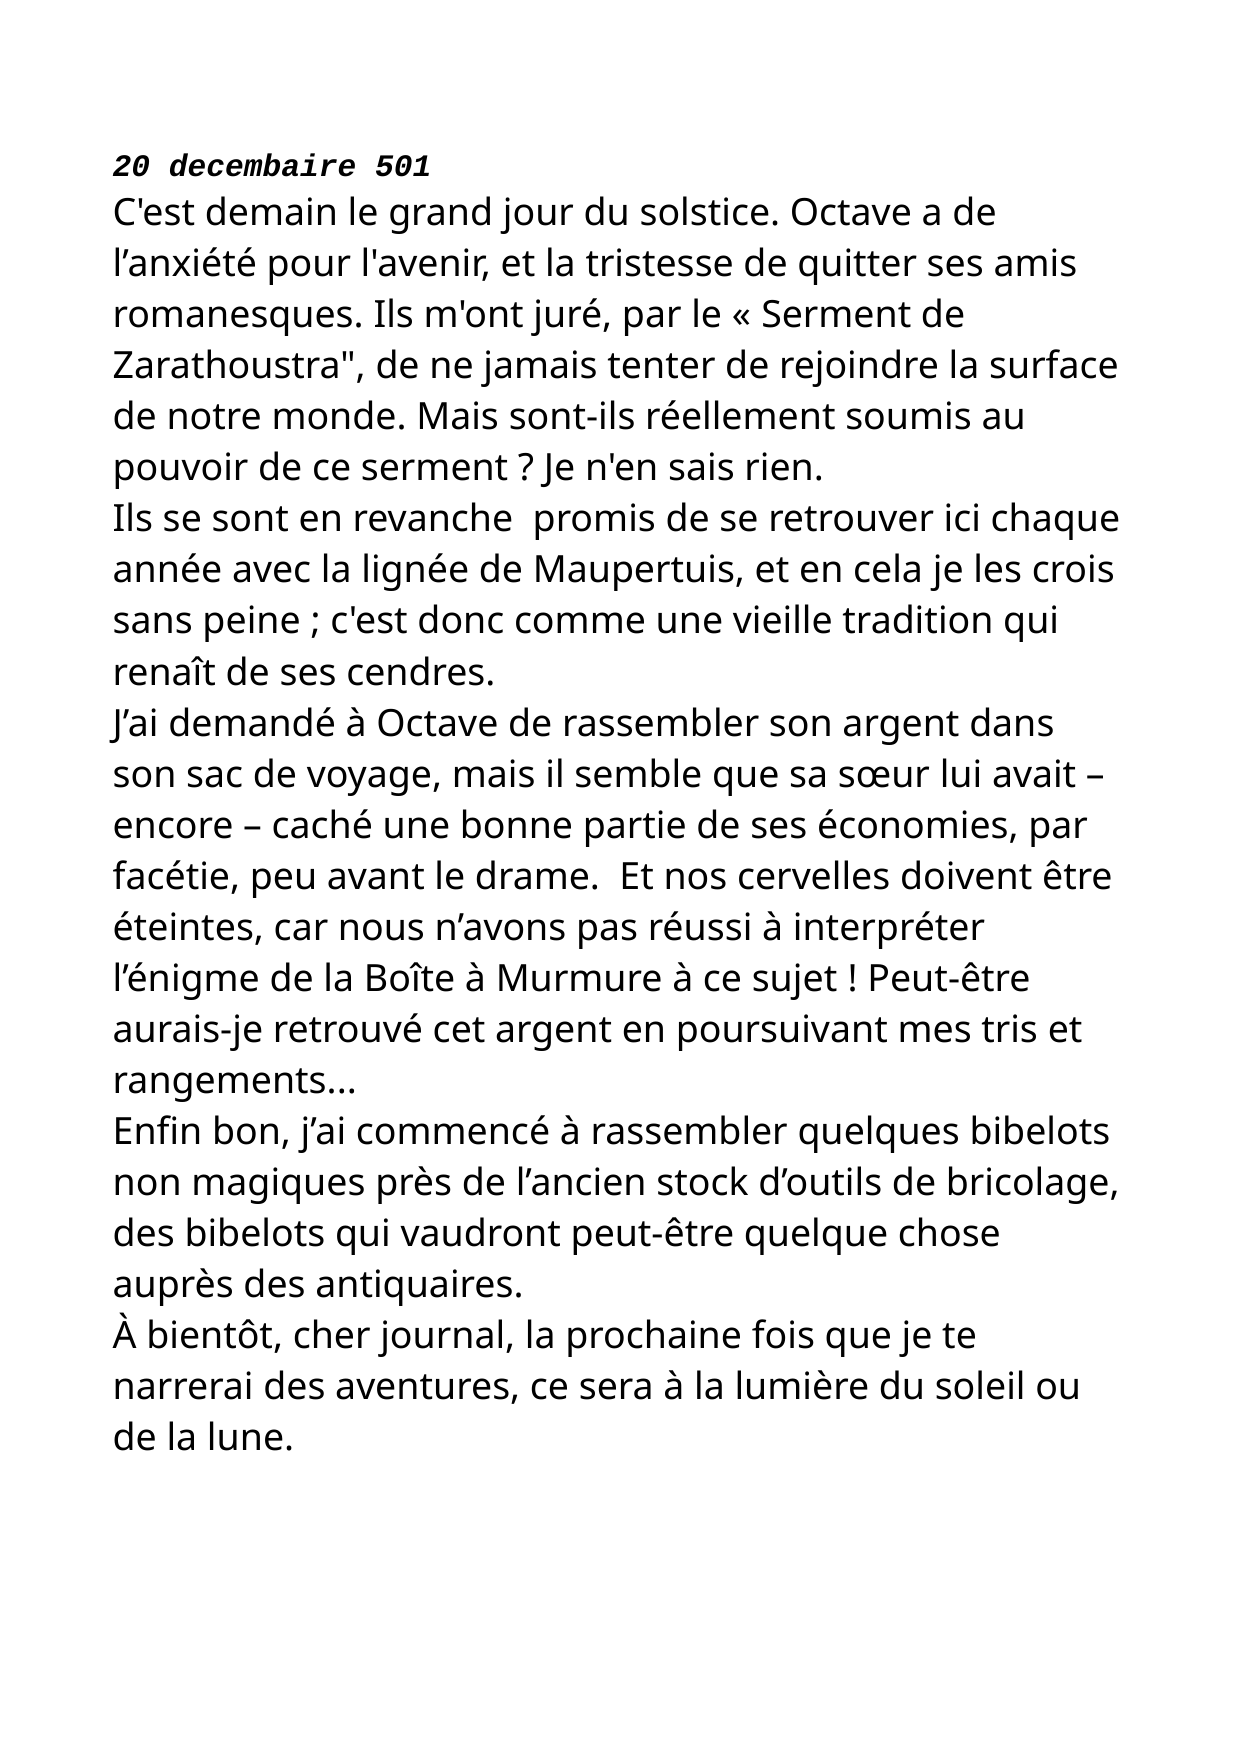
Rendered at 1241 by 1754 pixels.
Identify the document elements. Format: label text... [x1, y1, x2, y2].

text Enfin bon, j’ai commencé à rassembler quelques bibelots non magiques près de l’ancien stock d’outils de bricolage, des bibelots qui vaudront peut-être quelque chose auprès des antiquaires. [112, 1104, 1128, 1308]
text 20 decembaire 501 [112, 150, 1128, 185]
text J’ai demandé à Octave de rassembler son argent dans son sac de voyage, mais il semble que sa sœur lui avait – encore – caché une bonne partie de ses économies, par facétie, peu avant le drame. Et nos cervelles doivent être éteintes, car nous n’avons pas réussi à interpréter l’énigme de la Boîte à Murmure à ce sujet ! Peut-être aurais-je retrouvé cet argent en poursuivant mes tris et rangements... [112, 696, 1128, 1104]
text À bientôt, cher journal, la prochaine fois que je te narrerai des aventures, ce sera à la lumière du soleil ou de la lune. [112, 1308, 1128, 1461]
text C'est demain le grand jour du solstice. Octave a de l’anxiété pour l'avenir, et la tristesse de quitter ses amis romanesques. Ils m'ont juré, par le « Serment de Zarathoustra", de ne jamais tenter de rejoindre la surface de notre monde. Mais sont-ils réellement soumis au pouvoir de ce serment ? Je n'en sais rien. [112, 185, 1128, 492]
text Ils se sont en revanche promis de se retrouver ici chaque année avec la lignée de Maupertuis, et en cela je les crois sans peine ; c'est donc comme une vieille tradition qui renaît de ses cendres. [112, 492, 1128, 696]
